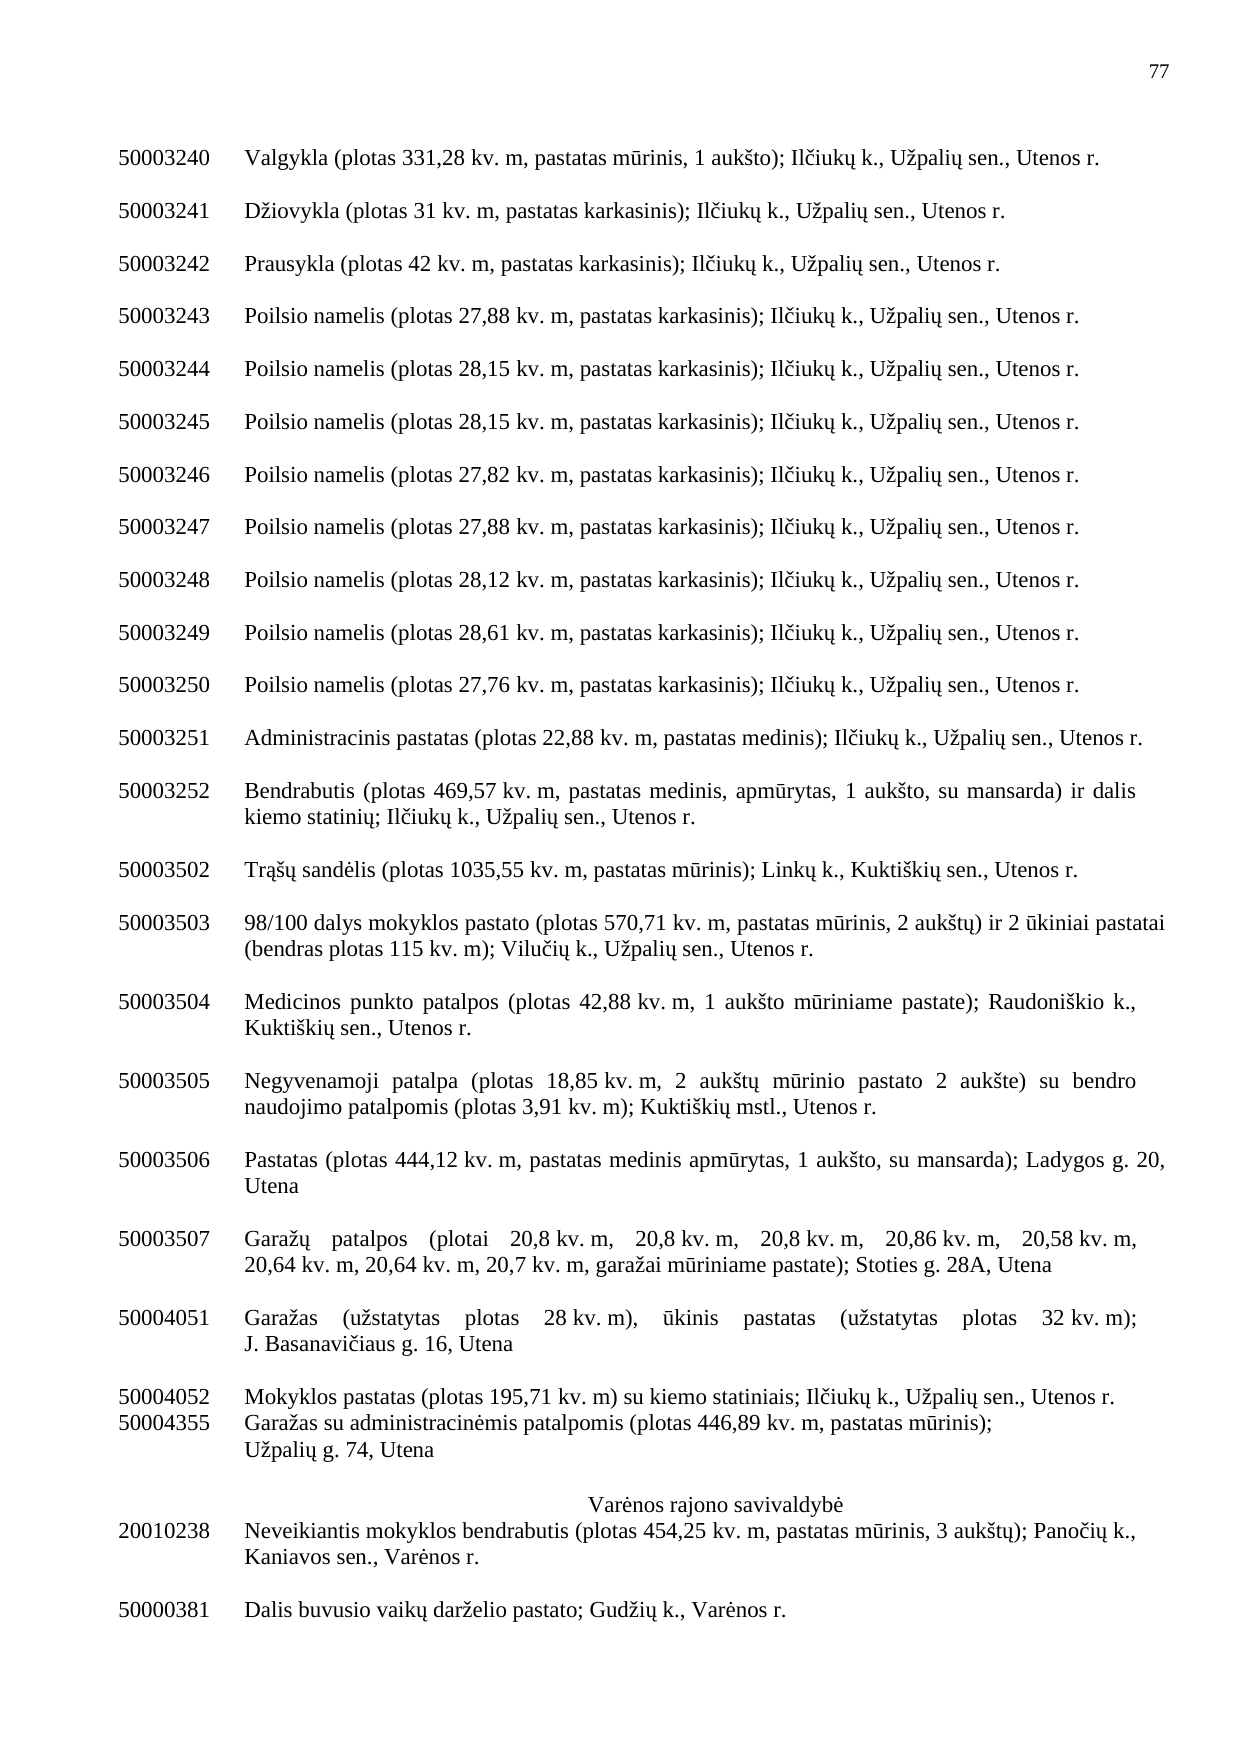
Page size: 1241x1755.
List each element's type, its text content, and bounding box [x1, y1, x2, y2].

table_cell [101, 751, 1198, 777]
table_cell 50003251 [101, 724, 233, 751]
table_cell 20010238 [101, 1517, 233, 1570]
table_cell Poilsio namelis (plotas 27,82 kv. m, pastatas karkasinis); Ilčiukų k., Užpalių sen., Utenos r. [233, 461, 1148, 487]
table_cell [1193, 408, 1198, 434]
table_cell [1178, 988, 1192, 1041]
table_cell [1163, 1596, 1178, 1622]
table_cell [101, 961, 1198, 988]
table_cell [1193, 1304, 1198, 1357]
table_cell Prausykla (plotas 42 kv. m, pastatas karkasinis); Ilčiukų k., Užpalių sen., Utenos r. [233, 250, 1148, 276]
table_cell 50003243 [101, 303, 233, 329]
table_cell [1148, 303, 1163, 329]
table_cell [1148, 672, 1163, 698]
table_cell [1163, 1225, 1178, 1278]
table_cell [1178, 566, 1192, 592]
table_cell [1148, 619, 1163, 645]
table_cell [101, 434, 1198, 461]
table_cell [1163, 461, 1178, 487]
table_cell [1148, 1225, 1163, 1278]
table_cell [1148, 1067, 1163, 1119]
table_cell [1148, 250, 1163, 276]
table_cell [1163, 197, 1178, 223]
table_cell 50003240 [101, 145, 233, 171]
table_cell [1148, 197, 1163, 223]
table_cell 50003505 [101, 1067, 233, 1119]
table_cell 50004051 [101, 1304, 233, 1357]
table_cell 50003241 [101, 197, 233, 223]
table_cell [101, 1462, 1198, 1488]
table_cell [1148, 1383, 1163, 1409]
table_cell [1163, 566, 1178, 592]
table_cell [101, 1041, 1198, 1067]
table_cell [1193, 566, 1198, 592]
table_cell Poilsio namelis (plotas 28,61 kv. m, pastatas karkasinis); Ilčiukų k., Užpalių sen., Utenos r. [233, 619, 1148, 645]
table_cell 50000381 [101, 1596, 233, 1622]
table_cell [1193, 856, 1198, 882]
table_cell [1178, 724, 1192, 751]
table_cell [1193, 250, 1198, 276]
table_cell [1163, 1067, 1178, 1119]
table_cell [101, 830, 1198, 856]
table_cell [1178, 197, 1192, 223]
table_cell [101, 1570, 1198, 1596]
table_cell 50003242 [101, 250, 233, 276]
table_cell 50003250 [101, 672, 233, 698]
table_cell [1178, 1596, 1192, 1622]
table_cell [1193, 355, 1198, 382]
table_cell [1163, 619, 1178, 645]
table_cell [1193, 1517, 1198, 1570]
table_cell [1193, 1067, 1198, 1119]
table_cell [1163, 988, 1178, 1041]
table_cell [1193, 1596, 1198, 1622]
table_cell [1148, 856, 1163, 882]
table_cell Poilsio namelis (plotas 28,15 kv. m, pastatas karkasinis); Ilčiukų k., Užpalių sen., Utenos r. [233, 408, 1148, 434]
table_cell 50003504 [101, 988, 233, 1041]
table_cell [1193, 145, 1198, 171]
table_cell [1193, 1410, 1198, 1462]
table_cell [1178, 461, 1192, 487]
table_cell Pastatas (plotas 444,12 kv. m, pastatas medinis apmūrytas, 1 aukšto, su mansarda); Ladygos g. 20, Utena [233, 1146, 1178, 1199]
table_cell [1178, 1146, 1192, 1199]
table_cell Administracinis pastatas (plotas 22,88 kv. m, pastatas medinis); Ilčiukų k., Užpalių sen., Utenos r. [233, 724, 1178, 751]
table_cell [101, 1199, 1198, 1225]
table_cell 50004355 [101, 1410, 233, 1462]
table_cell 50003503 [101, 909, 233, 961]
table_cell [1178, 856, 1192, 882]
table_cell [1148, 1410, 1163, 1462]
table_cell [1163, 303, 1178, 329]
table_cell [1148, 988, 1163, 1041]
table_cell Garažų patalpos (plotai 20,8 kv. m, 20,8 kv. m, 20,8 kv. m, 20,86 kv. m, 20,58 kv. m, 20,64 kv. m, 20,64 kv. m, 20,7 kv. m, garažai mūriniame pastate); Stoties g. 28A, Utena [233, 1225, 1148, 1278]
table_cell [1163, 355, 1178, 382]
table_cell Neveikiantis mokyklos bendrabutis (plotas 454,25 kv. m, pastatas mūrinis, 3 aukštų); Panočių k., Kaniavos sen., Varėnos r. [233, 1517, 1148, 1570]
table_cell [1193, 909, 1198, 961]
table_cell 50003245 [101, 408, 233, 434]
table_cell [1193, 461, 1198, 487]
table_cell [1193, 619, 1198, 645]
table_cell [1148, 408, 1163, 434]
table_cell [101, 1120, 1198, 1146]
table_cell Valgykla (plotas 331,28 kv. m, pastatas mūrinis, 1 aukšto); Ilčiukų k., Užpalių sen., Utenos r. [233, 145, 1148, 171]
table_cell Poilsio namelis (plotas 28,15 kv. m, pastatas karkasinis); Ilčiukų k., Užpalių sen., Utenos r. [233, 355, 1148, 382]
table_cell [101, 1491, 233, 1517]
table_cell [1148, 1304, 1163, 1357]
table_cell [1163, 250, 1178, 276]
table_cell 50003507 [101, 1225, 233, 1278]
table_cell [101, 593, 1198, 619]
table_cell [1178, 250, 1192, 276]
table_cell 50003248 [101, 566, 233, 592]
table_cell [1193, 303, 1198, 329]
table_cell Negyvenamoji patalpa (plotas 18,85 kv. m, 2 aukštų mūrinio pastato 2 aukšte) su bendro naudojimo patalpomis (plotas 3,91 kv. m); Kuktiškių mstl., Utenos r. [233, 1067, 1148, 1119]
table_cell [1148, 145, 1163, 171]
table_cell [101, 329, 1198, 355]
table_cell [1178, 408, 1192, 434]
table_cell [1148, 514, 1163, 540]
table_cell 50003252 [101, 777, 233, 830]
table_cell [101, 698, 1198, 724]
table_cell [1193, 988, 1198, 1041]
table_cell [1178, 1304, 1192, 1357]
table_cell [101, 276, 1198, 303]
table_cell [1178, 1225, 1192, 1278]
table_cell [101, 224, 1198, 250]
table_cell Varėnos rajono savivaldybė [233, 1491, 1198, 1517]
table_cell [1193, 514, 1198, 540]
table_cell [1178, 514, 1192, 540]
table_cell [101, 487, 1198, 513]
table_cell [1193, 777, 1198, 830]
table_cell [1148, 566, 1163, 592]
table_cell [1148, 355, 1163, 382]
table_cell Poilsio namelis (plotas 28,12 kv. m, pastatas karkasinis); Ilčiukų k., Užpalių sen., Utenos r. [233, 566, 1148, 592]
table_cell Trąšų sandėlis (plotas 1035,55 kv. m, pastatas mūrinis); Linkų k., Kuktiškių sen., Utenos r. [233, 856, 1148, 882]
table_cell [1163, 1383, 1178, 1409]
table_cell [1148, 777, 1163, 830]
table_cell 50003502 [101, 856, 233, 882]
table_cell [1163, 1410, 1178, 1462]
table_cell [1148, 461, 1163, 487]
table_cell Mokyklos pastatas (plotas 195,71 kv. m) su kiemo statiniais; Ilčiukų k., Užpalių sen., Utenos r. [233, 1383, 1148, 1409]
table_cell 50003246 [101, 461, 233, 487]
table_cell [1163, 145, 1178, 171]
table_cell [101, 382, 1198, 408]
table_cell [1193, 1146, 1198, 1199]
table_cell [1148, 1517, 1163, 1570]
table_cell [1163, 1517, 1178, 1570]
table_cell Medicinos punkto patalpos (plotas 42,88 kv. m, 1 aukšto mūriniame pastate); Raudoniškio k., Kuktiškių sen., Utenos r. [233, 988, 1148, 1041]
table_cell [1193, 197, 1198, 223]
table_cell 50004052 [101, 1383, 233, 1409]
table_cell [101, 118, 1198, 144]
table_cell [1178, 1517, 1192, 1570]
table_cell [101, 645, 1198, 672]
table_cell [1193, 1383, 1198, 1409]
table_cell Bendrabutis (plotas 469,57 kv. m, pastatas medinis, apmūrytas, 1 aukšto, su mansarda) ir dalis kiemo statinių; Ilčiukų k., Užpalių sen., Utenos r. [233, 777, 1148, 830]
table_cell [1178, 1410, 1192, 1462]
table_cell [101, 1278, 1198, 1304]
table_cell [1178, 355, 1192, 382]
table_cell 50003244 [101, 355, 233, 382]
table_cell [1193, 724, 1198, 751]
table_cell [101, 1357, 1198, 1383]
table_cell [1163, 672, 1178, 698]
table_cell Garažas (užstatytas plotas 28 kv. m), ūkinis pastatas (užstatytas plotas 32 kv. m); J. Basanavičiaus g. 16, Utena [233, 1304, 1148, 1357]
table_cell [101, 540, 1198, 566]
table_cell Poilsio namelis (plotas 27,76 kv. m, pastatas karkasinis); Ilčiukų k., Užpalių sen., Utenos r. [233, 672, 1148, 698]
table_cell [1163, 1304, 1178, 1357]
table_cell Dalis buvusio vaikų darželio pastato; Gudžių k., Varėnos r. [233, 1596, 1148, 1622]
table_cell 50003249 [101, 619, 233, 645]
table_cell Garažas su administracinėmis patalpomis (plotas 446,89 kv. m, pastatas mūrinis); Užpalių g. 74, Utena [233, 1410, 1148, 1462]
table_cell [1148, 1596, 1163, 1622]
table_cell [1163, 856, 1178, 882]
table_cell [1178, 145, 1192, 171]
table_cell [1178, 909, 1192, 961]
table_cell [1193, 1225, 1198, 1278]
table_cell [1178, 1383, 1192, 1409]
table_cell 50003506 [101, 1146, 233, 1199]
table_cell [1178, 777, 1192, 830]
table_cell 98/100 dalys mokyklos pastato (plotas 570,71 kv. m, pastatas mūrinis, 2 aukštų) ir 2 ūkiniai pastatai (bendras plotas 115 kv. m); Vilučių k., Užpalių sen., Utenos r. [233, 909, 1178, 961]
table_cell [1163, 777, 1178, 830]
table_cell [1178, 619, 1192, 645]
table_cell [1178, 1067, 1192, 1119]
table_cell [1163, 408, 1178, 434]
table_cell [1178, 672, 1192, 698]
table_cell [1193, 672, 1198, 698]
table_cell [1178, 303, 1192, 329]
table_cell [101, 171, 1198, 197]
table_cell [101, 883, 1198, 909]
table_cell [1163, 514, 1178, 540]
table_cell Džiovykla (plotas 31 kv. m, pastatas karkasinis); Ilčiukų k., Užpalių sen., Utenos r. [233, 197, 1148, 223]
table_cell 50003247 [101, 514, 233, 540]
table_cell Poilsio namelis (plotas 27,88 kv. m, pastatas karkasinis); Ilčiukų k., Užpalių sen., Utenos r. [233, 303, 1148, 329]
table_cell Poilsio namelis (plotas 27,88 kv. m, pastatas karkasinis); Ilčiukų k., Užpalių sen., Utenos r. [233, 514, 1148, 540]
